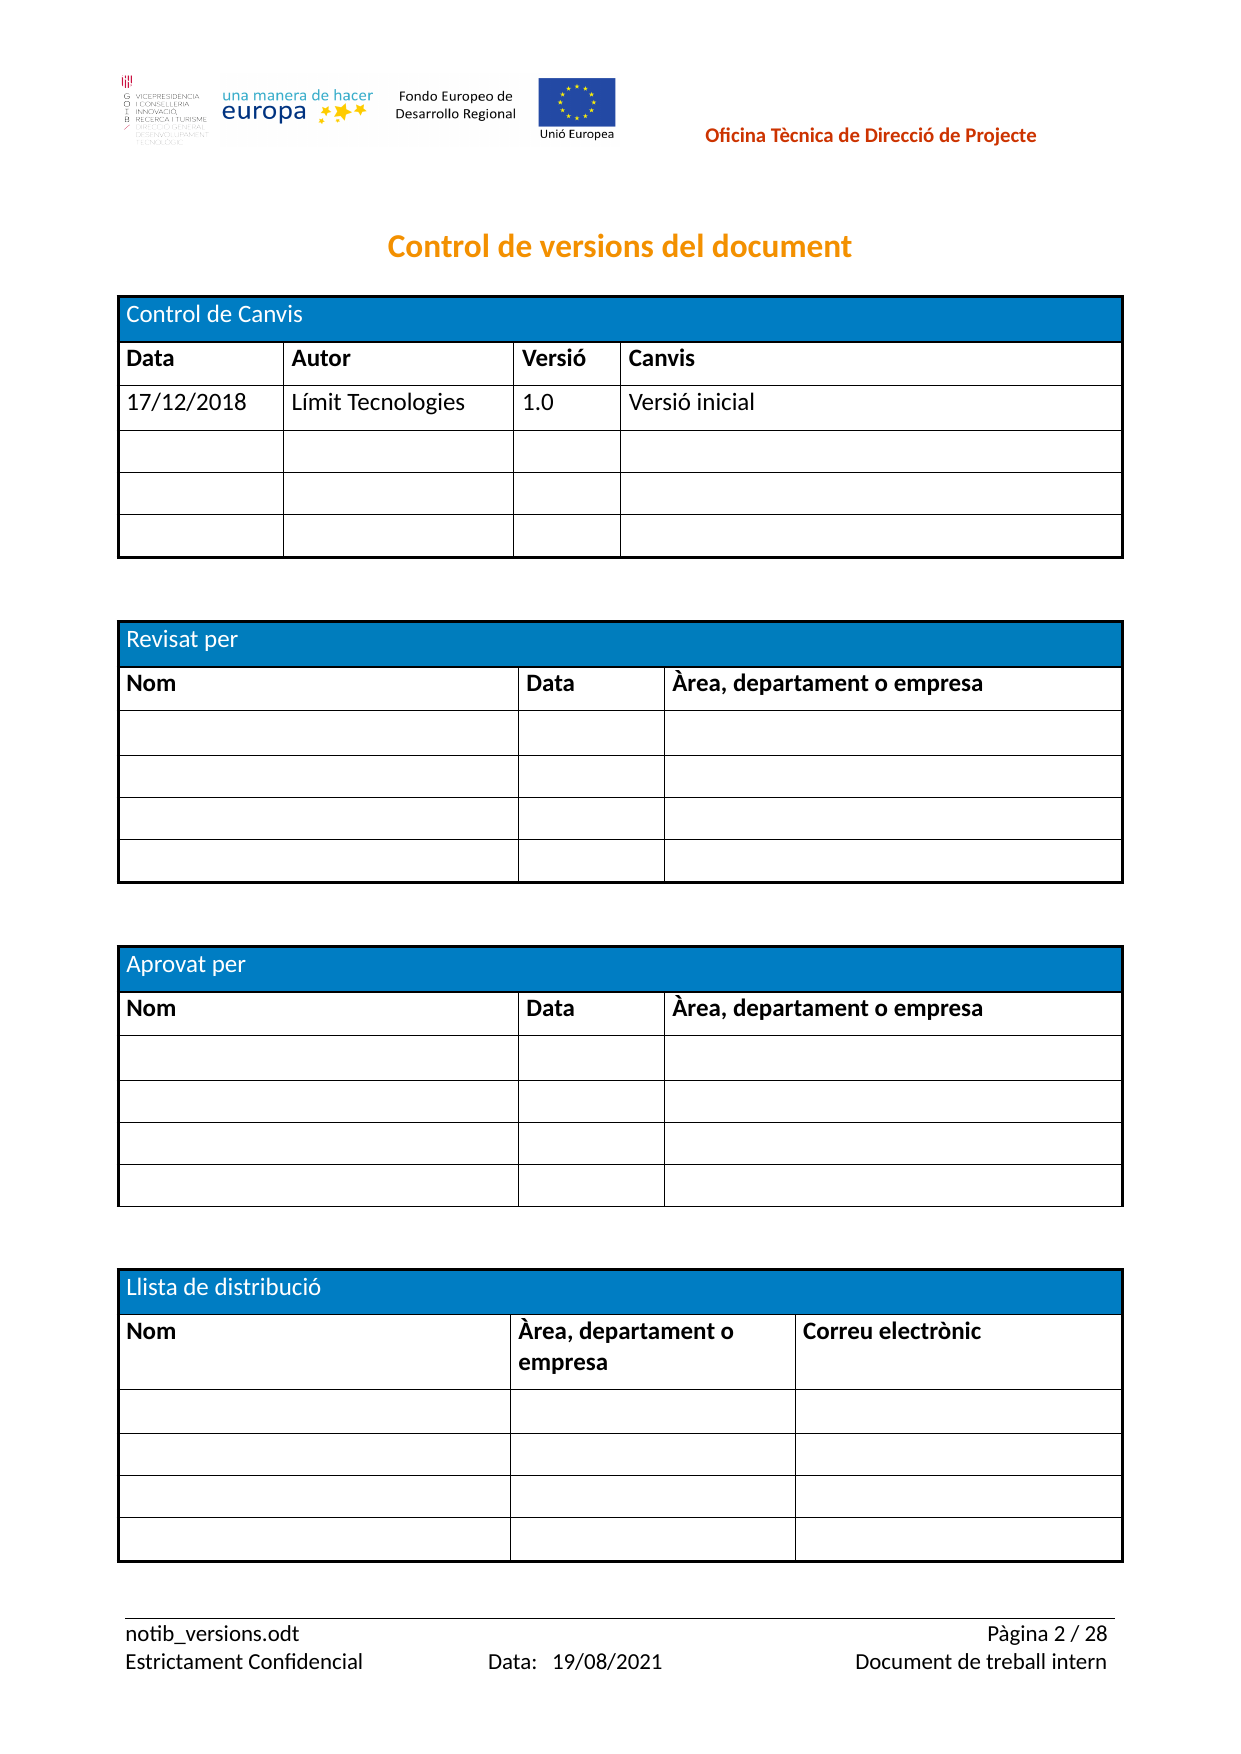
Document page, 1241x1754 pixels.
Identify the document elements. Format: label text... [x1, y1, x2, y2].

table_cell [665, 798, 1121, 839]
table_cell [120, 1123, 518, 1164]
table_cell [796, 1476, 1121, 1517]
table_cell [120, 711, 518, 754]
table_cell Àrea, departament o empresa [511, 1315, 795, 1389]
table_cell Data [120, 343, 283, 385]
table_cell Versió [514, 343, 620, 385]
picture [219, 73, 621, 147]
table_cell [514, 431, 620, 472]
table_header Aprovat per [120, 948, 1121, 991]
table_cell [511, 1390, 795, 1433]
table_cell [120, 840, 518, 881]
table_cell [120, 756, 518, 797]
table_cell Data [519, 993, 664, 1035]
table_cell [284, 431, 513, 472]
table_cell Nom [120, 668, 518, 710]
table_cell [665, 1081, 1121, 1122]
table_cell [519, 711, 664, 754]
table_cell [120, 1165, 518, 1206]
table_cell 17/12/2018 [120, 386, 283, 429]
table_cell Autor [284, 343, 513, 385]
table_cell [120, 431, 283, 472]
table_cell [519, 1081, 664, 1122]
table_cell [519, 1165, 664, 1206]
table_cell [665, 1165, 1121, 1206]
table_cell [796, 1434, 1121, 1475]
table_cell [120, 1518, 510, 1559]
table_cell [514, 515, 620, 556]
table_cell [120, 798, 518, 839]
table_cell [519, 756, 664, 797]
table_cell [511, 1434, 795, 1475]
table_cell [120, 1476, 510, 1517]
table_cell [511, 1476, 795, 1517]
table_cell [120, 1434, 510, 1475]
table_cell Data [519, 668, 664, 710]
table_cell Nom [120, 1315, 510, 1389]
table_cell [514, 473, 620, 514]
table_cell [284, 473, 513, 514]
table_cell [284, 515, 513, 556]
subtitle Control de versions del document [118, 225, 1122, 266]
table_cell [519, 1123, 664, 1164]
table_cell Nom [120, 993, 518, 1035]
table_cell [519, 1036, 664, 1079]
picture [118, 73, 213, 147]
table_cell [665, 711, 1121, 754]
table_header Revisat per [120, 623, 1121, 666]
table_cell [511, 1518, 795, 1559]
table_cell [519, 840, 664, 881]
table_cell [120, 1081, 518, 1122]
table_cell Canvis [621, 343, 1121, 385]
table_cell [120, 1390, 510, 1433]
table_cell Límit Tecnologies [284, 386, 513, 429]
table_header Llista de distribució [120, 1271, 1121, 1314]
table_cell [796, 1518, 1121, 1559]
table_cell Àrea, departament o empresa [665, 993, 1121, 1035]
table_cell [621, 431, 1121, 472]
table_header Control de Canvis [120, 298, 1121, 341]
table_cell 1.0 [514, 386, 620, 429]
table_cell [120, 515, 283, 556]
table_cell [665, 756, 1121, 797]
table_cell [120, 1036, 518, 1079]
table_cell [519, 798, 664, 839]
table_cell [665, 1036, 1121, 1079]
table_cell [120, 473, 283, 514]
table_cell [796, 1390, 1121, 1433]
table_cell [621, 515, 1121, 556]
table_cell [621, 473, 1121, 514]
table_cell Versió inicial [621, 386, 1121, 429]
table_cell [665, 840, 1121, 881]
table_cell Correu electrònic [796, 1315, 1121, 1389]
table_cell [665, 1123, 1121, 1164]
table_cell Àrea, departament o empresa [665, 668, 1121, 710]
